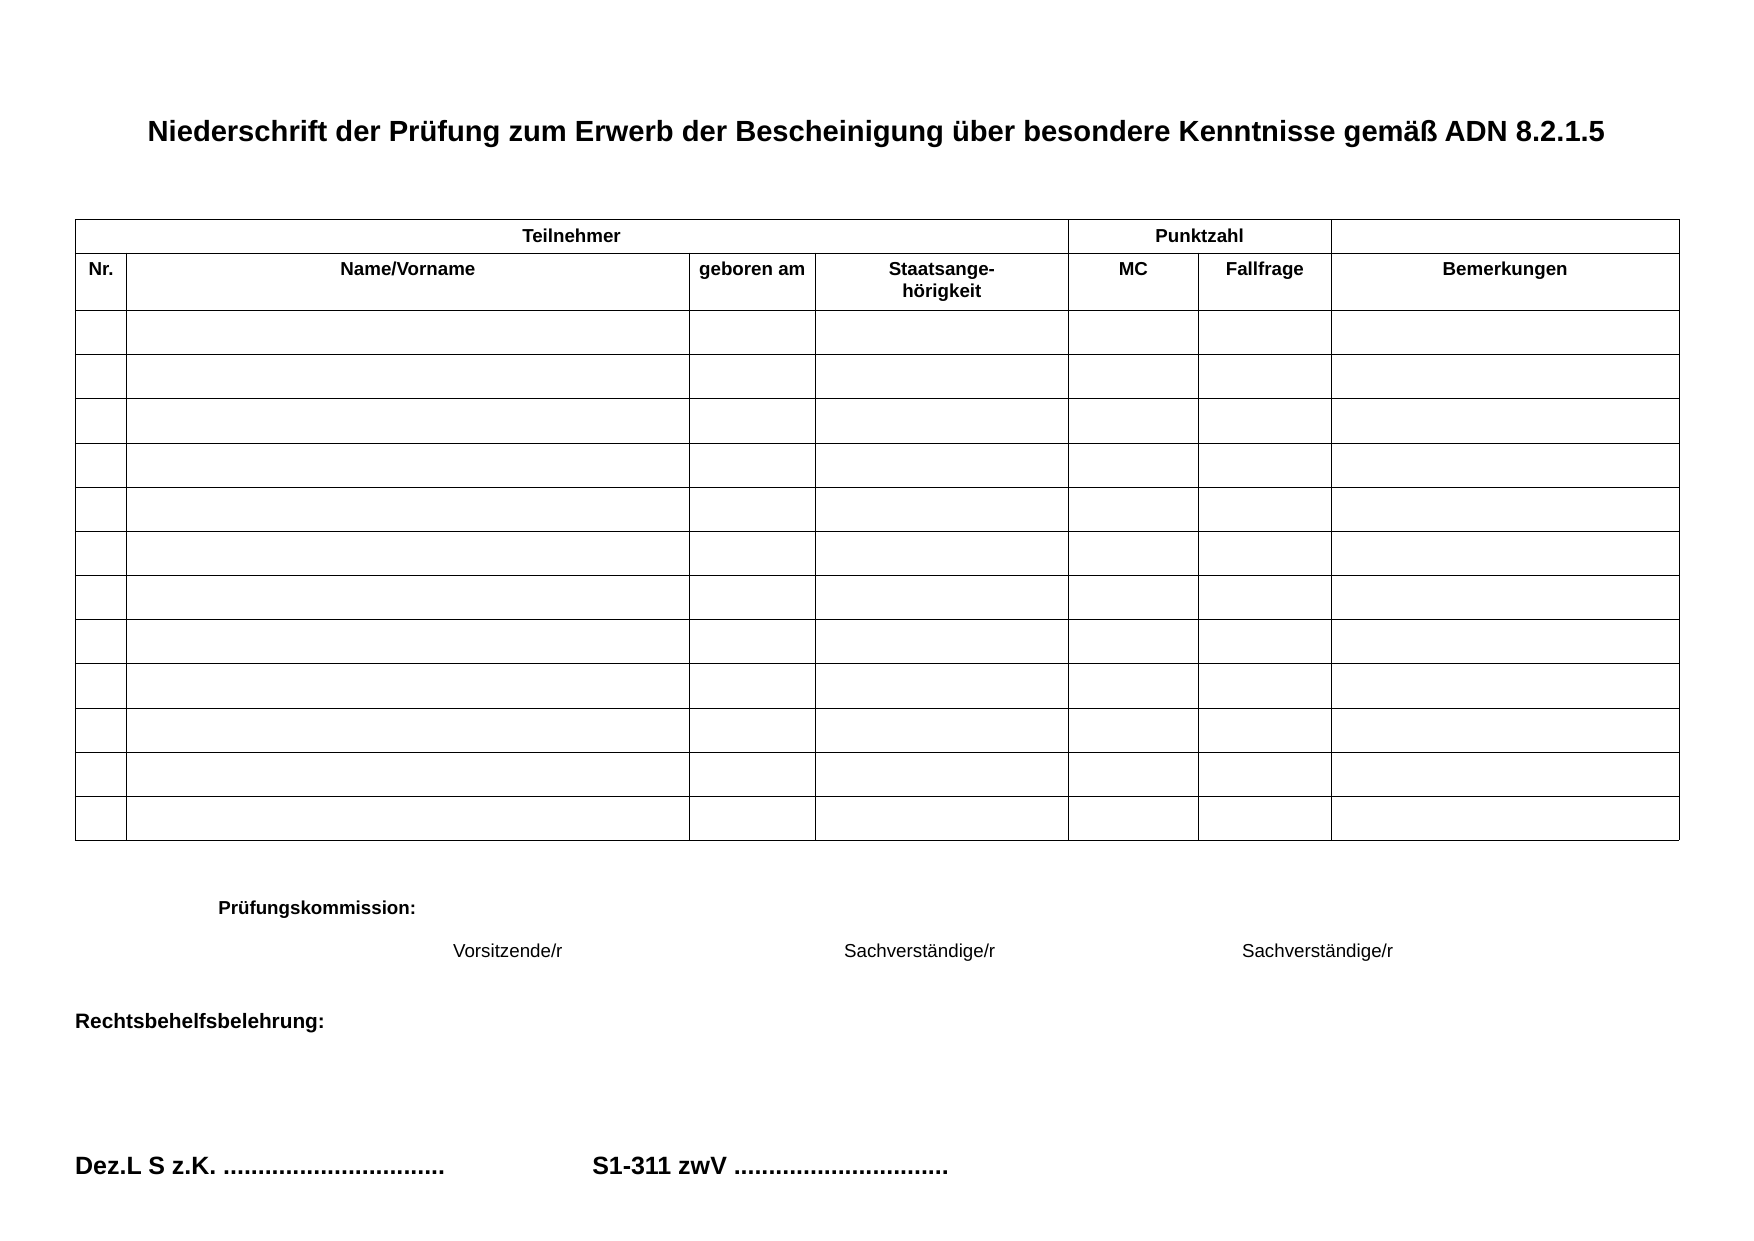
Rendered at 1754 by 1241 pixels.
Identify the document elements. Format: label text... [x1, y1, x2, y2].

table_cell [1069, 532, 1198, 575]
table_header [1231, 881, 1634, 934]
table_cell [127, 797, 689, 840]
table_cell [1069, 797, 1198, 840]
table_cell [1199, 664, 1331, 707]
table_cell [127, 532, 689, 575]
table_cell [127, 488, 689, 531]
table_cell [1199, 532, 1331, 575]
table_cell [1199, 444, 1331, 487]
table_cell [1069, 355, 1198, 398]
table_cell [76, 664, 126, 707]
table_cell [1332, 311, 1679, 354]
table_cell [1069, 576, 1198, 619]
table_cell Name/Vorname [127, 254, 689, 310]
table_cell [1332, 664, 1679, 707]
table_cell [1199, 620, 1331, 663]
text Rechtsbehelfsbelehrung: [75, 1008, 1679, 1032]
table_cell [816, 709, 1068, 752]
table_cell [690, 753, 815, 796]
table_cell [816, 444, 1068, 487]
table_cell [816, 664, 1068, 707]
table_cell [1069, 620, 1198, 663]
table_cell [1332, 532, 1679, 575]
table_cell [816, 311, 1068, 354]
table_cell [1199, 576, 1331, 619]
table_cell [76, 444, 126, 487]
table_cell MC [1069, 254, 1198, 310]
table_cell [690, 664, 815, 707]
table_header Punktzahl [1069, 220, 1331, 252]
table_cell Bemerkungen [1332, 254, 1679, 310]
table_cell [1069, 753, 1198, 796]
table_cell [1332, 444, 1679, 487]
table_cell [76, 532, 126, 575]
table_cell [690, 399, 815, 442]
table_cell [76, 620, 126, 663]
table_cell [816, 399, 1068, 442]
table_cell [1332, 753, 1679, 796]
table_cell [76, 355, 126, 398]
table_cell [1069, 399, 1198, 442]
table_cell [127, 399, 689, 442]
table_cell [1069, 444, 1198, 487]
table_cell [690, 311, 815, 354]
table_cell [690, 576, 815, 619]
table_cell Vorsitzende/r [442, 934, 833, 967]
table_cell [690, 355, 815, 398]
table_cell [1332, 488, 1679, 531]
table_cell [127, 753, 689, 796]
table_cell [76, 709, 126, 752]
table_header Teilnehmer [76, 220, 1068, 252]
subtitle Niederschrift der Prüfung zum Erwerb der Bescheinigung über besondere Kenntnisse gemäß ADN 8.2.1.5 [75, 113, 1679, 147]
table_header [833, 881, 1231, 934]
table_cell [1199, 488, 1331, 531]
table_cell [212, 934, 442, 967]
table_cell [76, 488, 126, 531]
table_cell [1069, 488, 1198, 531]
table_cell [690, 620, 815, 663]
table_cell [76, 311, 126, 354]
table_header [442, 881, 833, 934]
table_cell [690, 709, 815, 752]
table_cell [816, 620, 1068, 663]
table_cell [816, 488, 1068, 531]
table_cell [816, 753, 1068, 796]
table_cell [1332, 355, 1679, 398]
table_cell [1199, 797, 1331, 840]
table_cell [816, 576, 1068, 619]
table_cell [1199, 399, 1331, 442]
table_cell [1332, 399, 1679, 442]
table_cell [1332, 620, 1679, 663]
table_cell [76, 576, 126, 619]
table_cell [690, 488, 815, 531]
table_cell [1199, 355, 1331, 398]
table_cell [127, 620, 689, 663]
table_cell geboren am [690, 254, 815, 310]
table_cell [1069, 709, 1198, 752]
table_cell Nr. [76, 254, 126, 310]
table_cell [1332, 797, 1679, 840]
table_cell [690, 532, 815, 575]
table_cell [816, 355, 1068, 398]
table_cell Sachverständige/r [833, 934, 1231, 967]
table_cell [690, 797, 815, 840]
table_cell [127, 709, 689, 752]
text Dez.L S z.K. ................................ S1-311 zwV ............................... [75, 1151, 1679, 1180]
table_cell [1069, 311, 1198, 354]
table_cell [76, 399, 126, 442]
table_cell [1199, 709, 1331, 752]
table_cell [127, 576, 689, 619]
table_cell Sachverständige/r [1231, 934, 1634, 967]
table_cell [127, 355, 689, 398]
table_cell [1069, 664, 1198, 707]
table_cell [816, 797, 1068, 840]
table_cell [1332, 709, 1679, 752]
table_cell [1199, 311, 1331, 354]
table_cell [76, 797, 126, 840]
table_cell [127, 664, 689, 707]
table_cell Staatsange- hörigkeit [816, 254, 1068, 310]
table_header Prüfungskommission: [212, 881, 442, 934]
table_cell [127, 311, 689, 354]
table_header [1332, 220, 1679, 252]
table_cell [1332, 576, 1679, 619]
table_cell [1199, 753, 1331, 796]
table_cell [816, 532, 1068, 575]
table_cell Fallfrage [1199, 254, 1331, 310]
table_cell [127, 444, 689, 487]
table_cell [690, 444, 815, 487]
table_cell [76, 753, 126, 796]
